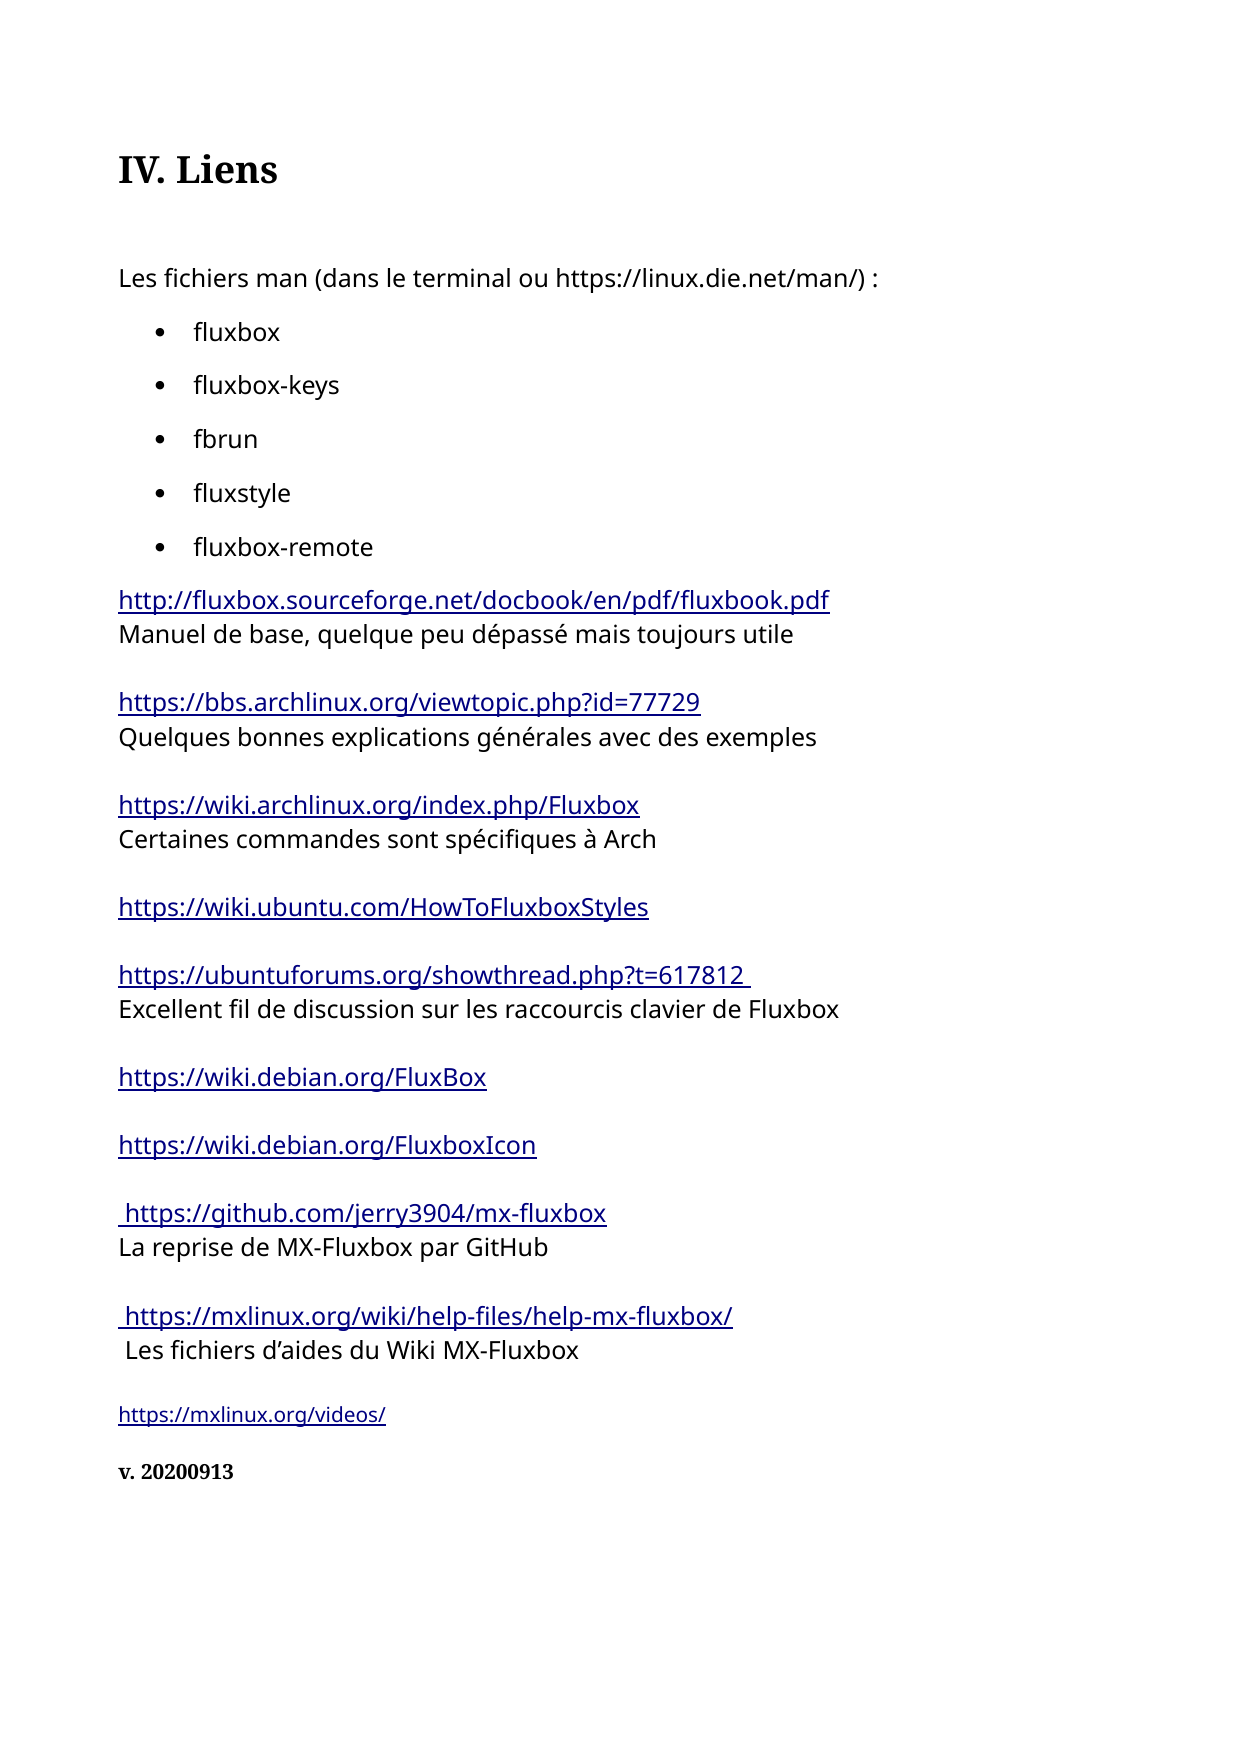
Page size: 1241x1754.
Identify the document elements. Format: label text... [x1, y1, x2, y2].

text https://wiki.archlinux.org/index.php/Fluxbox [118, 787, 1122, 821]
list fluxbox-keys [156, 368, 1122, 402]
text https://ubuntuforums.org/showthread.php?t=617812 [118, 958, 1122, 992]
text v. 20200913 [118, 1457, 1122, 1486]
text Quelques bonnes explications générales avec des exemples [118, 719, 1122, 753]
list fluxbox [156, 314, 1122, 348]
text http://fluxbox.sourceforge.net/docbook/en/pdf/fluxbook.pdf [118, 583, 1122, 617]
list fbrun [156, 422, 1122, 456]
text https://mxlinux.org/videos/ [118, 1400, 1122, 1429]
list fluxstyle [156, 475, 1122, 509]
text Les fichiers man (dans le terminal ou https://linux.die.net/man/) : [118, 260, 1122, 294]
text Manuel de base, quelque peu dépassé mais toujours utile [118, 617, 1122, 651]
text https://wiki.ubuntu.com/HowToFluxboxStyles [118, 889, 1122, 923]
text Excellent fil de discussion sur les raccourcis clavier de Fluxbox [118, 992, 1122, 1026]
text https://mxlinux.org/wiki/help-files/help-mx-fluxbox/ [118, 1298, 1122, 1332]
text https://bbs.archlinux.org/viewtopic.php?id=77729 [118, 685, 1122, 719]
text La reprise de MX-Fluxbox par GitHub [118, 1230, 1122, 1264]
text https://wiki.debian.org/FluxBox [118, 1060, 1122, 1094]
subtitle IV. Liens [118, 143, 1122, 194]
text https://github.com/jerry3904/mx-fluxbox [118, 1196, 1122, 1230]
list fluxbox-remote [156, 529, 1122, 563]
text Certaines commandes sont spécifiques à Arch [118, 821, 1122, 855]
text Les fichiers d’aides du Wiki MX-Fluxbox [118, 1332, 1122, 1366]
text https://wiki.debian.org/FluxboxIcon [118, 1128, 1122, 1162]
